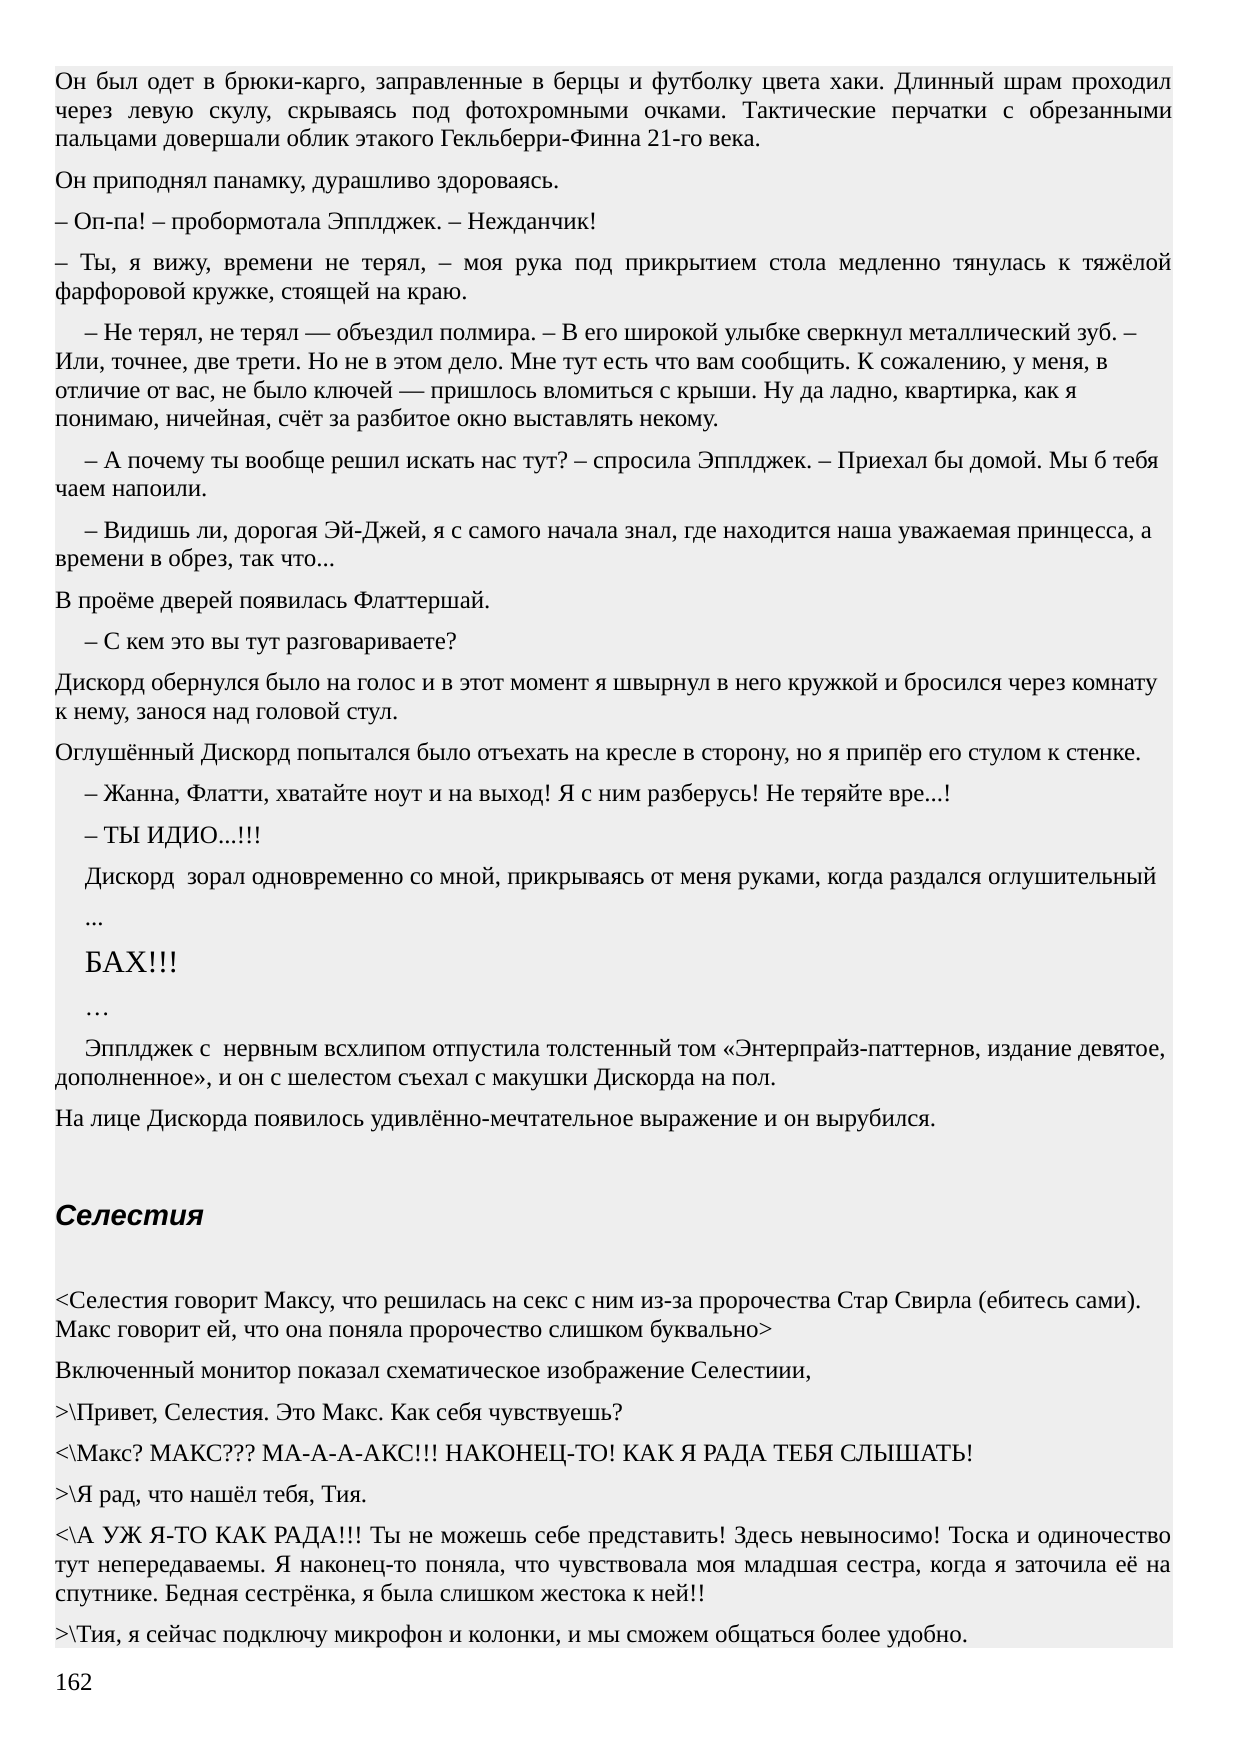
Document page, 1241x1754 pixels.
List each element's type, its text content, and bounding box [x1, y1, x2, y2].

text … [55, 992, 1173, 1021]
text На лице Дискорда появилось удивлённо-мечтательное выражение и он вырубился. [55, 1103, 1173, 1132]
text >\Тия, я сейчас подключу микрофон и колонки, и мы сможем общаться более удобно. [55, 1619, 1173, 1648]
text БАХ!!! [55, 943, 1173, 979]
text <Селестия говорит Максу, что решилась на секс с ним из-за пророчества Стар Свирла (ебитесь сами). Макс говорит ей, что она поняла пророчество слишком буквально> [55, 1286, 1173, 1343]
text – ТЫ ИДИО...!!! [55, 820, 1173, 848]
text Включенный монитор показал схематическое изображение Селестиии, [55, 1356, 1173, 1384]
text ... [55, 902, 1173, 931]
text Эпплджек с нервным всхлипом отпустила толстенный том «Энтерпрайз-паттернов, издание девятое, дополненное», и он с шелестом съехал с макушки Дискорда на пол. [55, 1033, 1173, 1091]
text – Видишь ли, дорогая Эй-Джей, я с самого начала знал, где находится наша уважаемая принцесса, а времени в обрез, так что... [55, 515, 1173, 572]
subtitle Селестия [55, 1198, 1173, 1232]
text >\Привет, Селестия. Это Макс. Как себя чувствуешь? [55, 1397, 1173, 1426]
text – Оп-па! – пробормотала Эпплджек. – Нежданчик! [55, 206, 1173, 235]
text <\А УЖ Я-ТО КАК РАДА!!! Ты не можешь себе представить! Здесь невыносимо! Тоска и одиночество тут непередаваемы. Я наконец-то поняла, что чувствовала моя младшая сестра, когда я заточила её на спутнике. Бедная сестрёнка, я была слишком жестока к ней!! [55, 1521, 1173, 1607]
text Он приподнял панамку, дурашливо здороваясь. [55, 165, 1173, 193]
list Дискорд обернулся было на голос и в этот момент я швырнул в него кружкой и бросился через комнату к нему, занося над головой стул. [55, 667, 1173, 725]
text Дискорд зорал одновременно со мной, прикрываясь от меня руками, когда раздался оглушительный [55, 861, 1173, 890]
text – Не терял, не терял — объездил полмира. – В его широкой улыбке сверкнул металлический зуб. – Или, точнее, две трети. Но не в этом дело. Мне тут есть что вам сообщить. К сожалению, у меня, в отличие от вас, не было ключей — пришлось вломиться с крыши. Ну да ладно, квартирка, как я понимаю, ничейная, счёт за разбитое окно выставлять некому. [55, 317, 1173, 432]
text – Ты, я вижу, времени не терял, – моя рука под прикрытием стола медленно тянулась к тяжёлой фарфоровой кружке, стоящей на краю. [55, 247, 1173, 305]
text >\Я рад, что нашёл тебя, Тия. [55, 1479, 1173, 1508]
text – Жанна, Флатти, хватайте ноут и на выход! Я с ним разберусь! Не теряйте вре...! [55, 778, 1173, 807]
text – А почему ты вообще решил искать нас тут? – спросила Эпплджек. – Приехал бы домой. Мы б тебя чаем напоили. [55, 445, 1173, 502]
text Оглушённый Дискорд попытался было отъехать на кресле в сторону, но я припёр его стулом к стенке. [55, 737, 1173, 766]
text В проёме дверей появилась Флаттершай. [55, 585, 1173, 613]
text <\Макс? МАКС??? МА-А-А-АКС!!! НАКОНЕЦ-ТО! КАК Я РАДА ТЕБЯ СЛЫШАТЬ! [55, 1438, 1173, 1467]
text Он был одет в брюки-карго, заправленные в берцы и футболку цвета хаки. Длинный шрам проходил через левую скулу, скрываясь под фотохромными очками. Тактические перчатки с обрезанными пальцами довершали облик этакого Гекльберри-Финна 21-го века. [55, 66, 1173, 152]
text – С кем это вы тут разговариваете? [55, 626, 1173, 655]
